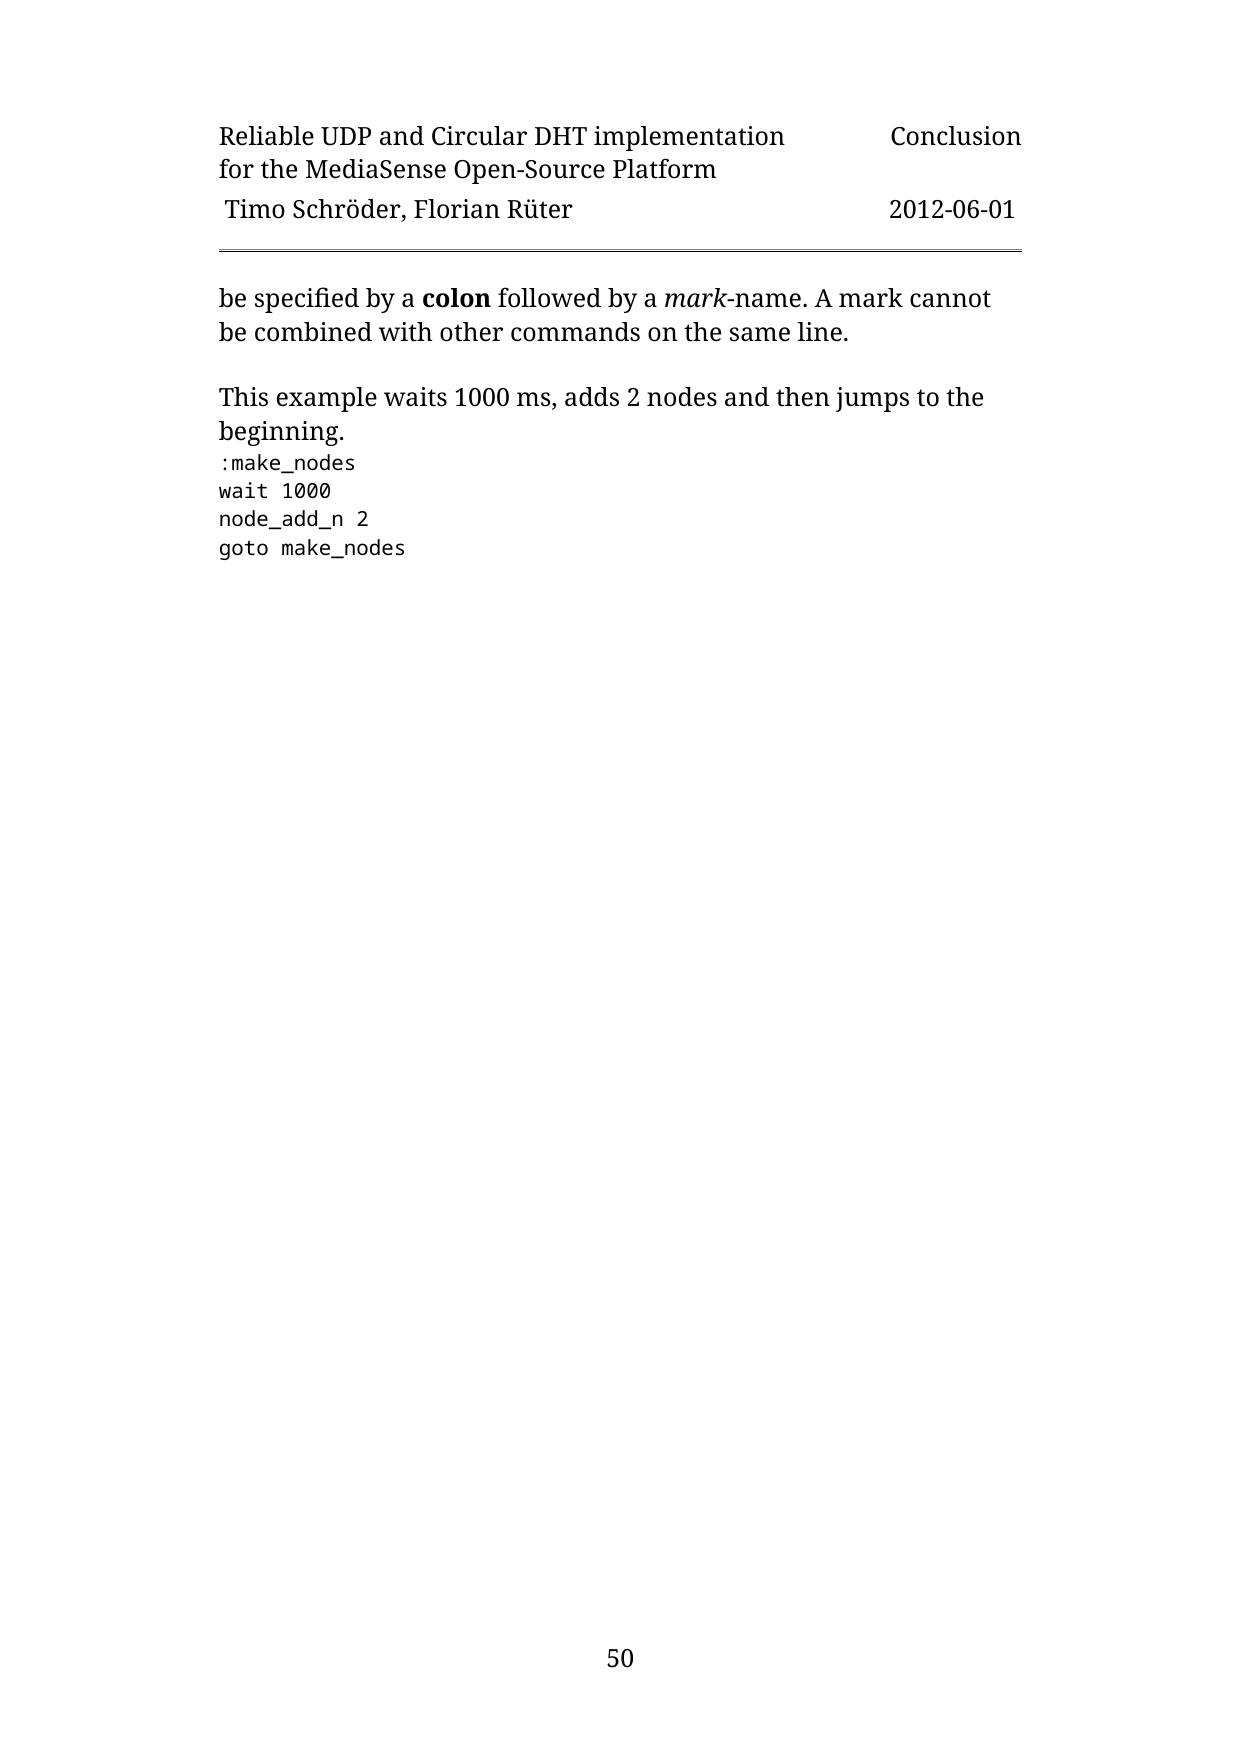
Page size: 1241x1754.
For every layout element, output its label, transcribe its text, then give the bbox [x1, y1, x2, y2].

text be specified by a colon followed by a mark-name. A mark cannot be combined with other commands on the same line. [218, 281, 1022, 349]
text This example waits 1000 ms, adds 2 nodes and then jumps to the beginning. :make_nodes wait 1000 node_add_n 2 goto make_nodes [218, 379, 1022, 561]
